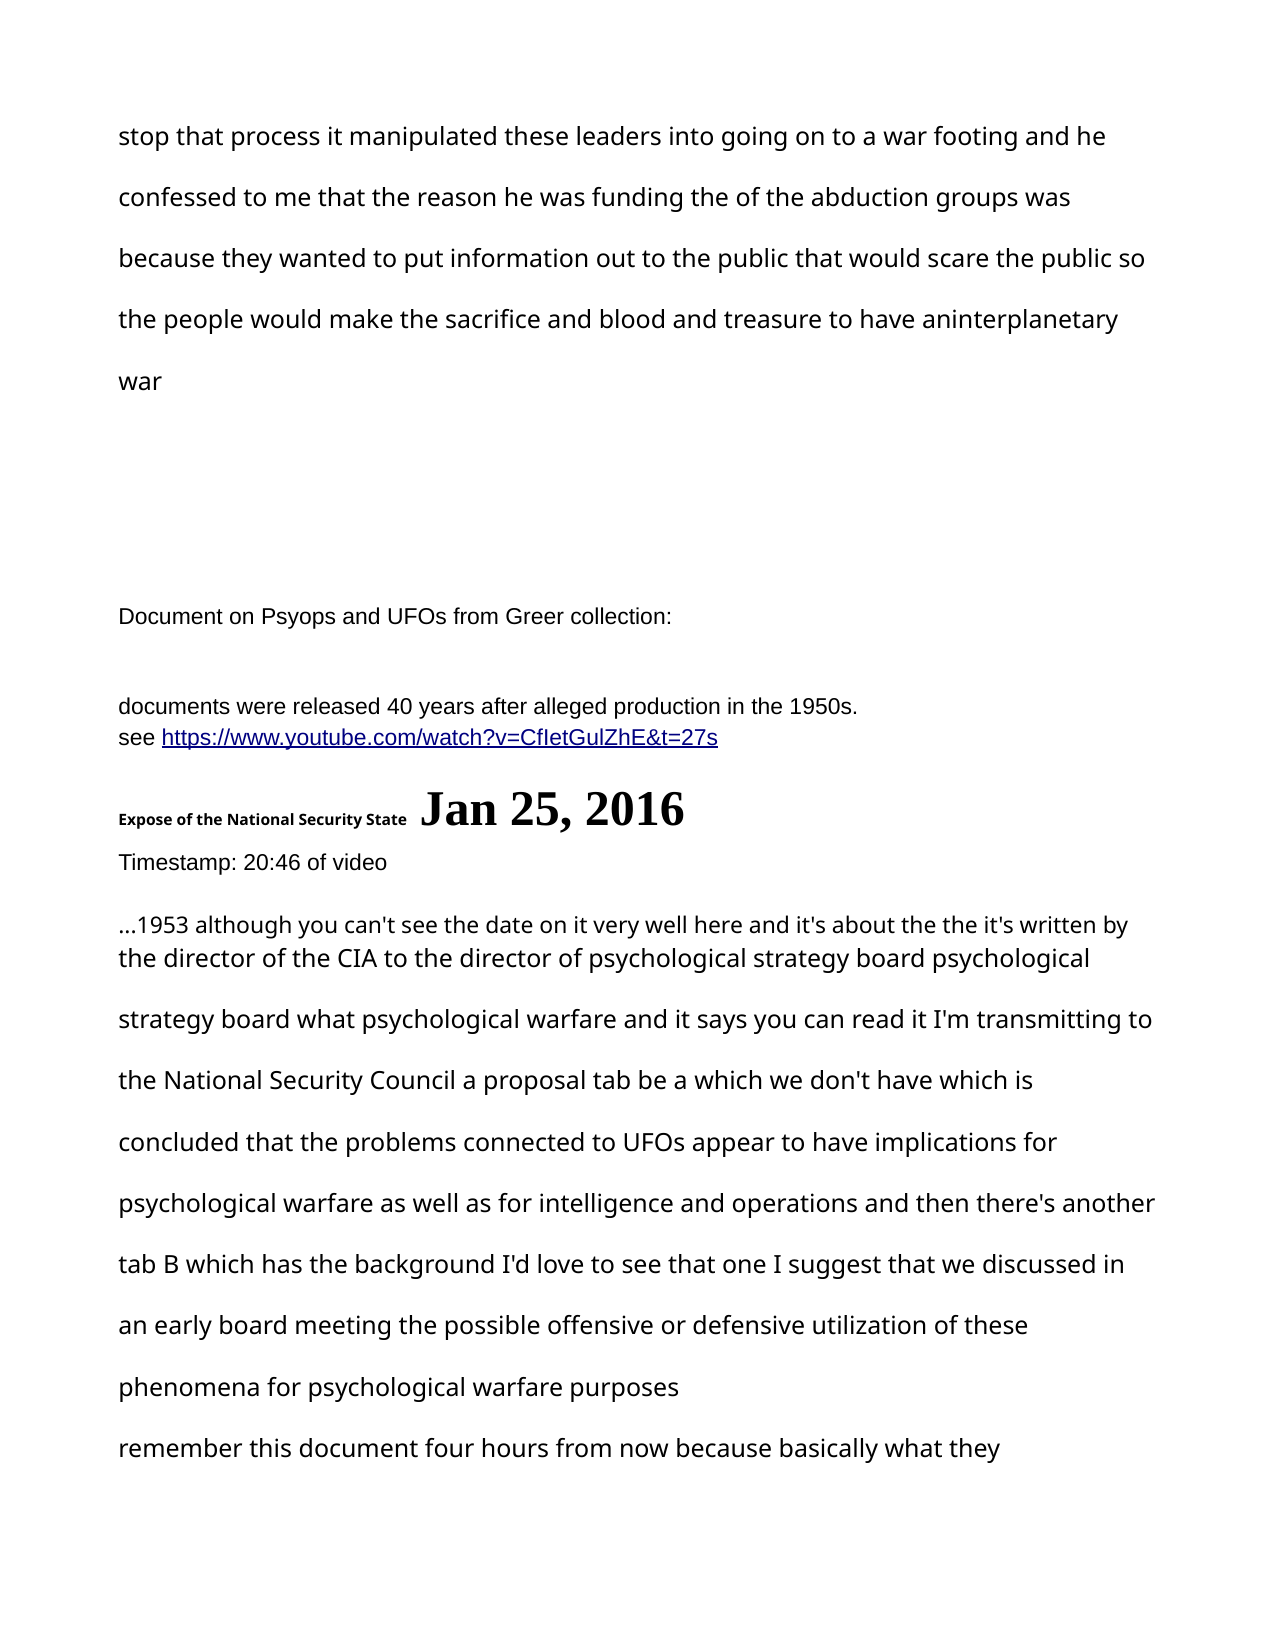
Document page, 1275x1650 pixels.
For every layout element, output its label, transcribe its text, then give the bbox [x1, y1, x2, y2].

text remember this document four hours from now because basically what they [118, 1430, 1157, 1464]
text see https://www.youtube.com/watch?v=CfIetGulZhE&t=27s [118, 723, 1157, 750]
text the director of the CIA to the director of psychological strategy board psychological strategy board what psychological warfare and it says you can read it I'm transmitting to the National Security Council a proposal tab be a which we don't have which is concluded that the problems connected to UFOs appear to have implications for psychological warfare as well as for intelligence and operations and then there's another tab B which has the background I'd love to see that one I suggest that we discussed in an early board meeting the possible offensive or defensive utilization of these phenomena for psychological warfare purposes [118, 940, 1157, 1403]
subtitle Expose of the National Security State Jan 25, 2016 [118, 779, 1157, 836]
text Timestamp: 20:46 of video [118, 849, 1157, 875]
text stop that process it manipulated these leaders into going on to a war footing and he confessed to me that the reason he was funding the of the abduction groups was because they wanted to put information out to the public that would scare the public so the people would make the sacrifice and blood and treasure to have aninterplanetary war [118, 118, 1157, 397]
text documents were released 40 years after alleged production in the 1950s. [118, 693, 1157, 720]
text Document on Psyops and UFOs from Greer collection: [118, 603, 1157, 629]
text ...1953 although you can't see the date on it very well here and it's about the the it's written by [118, 909, 1157, 940]
